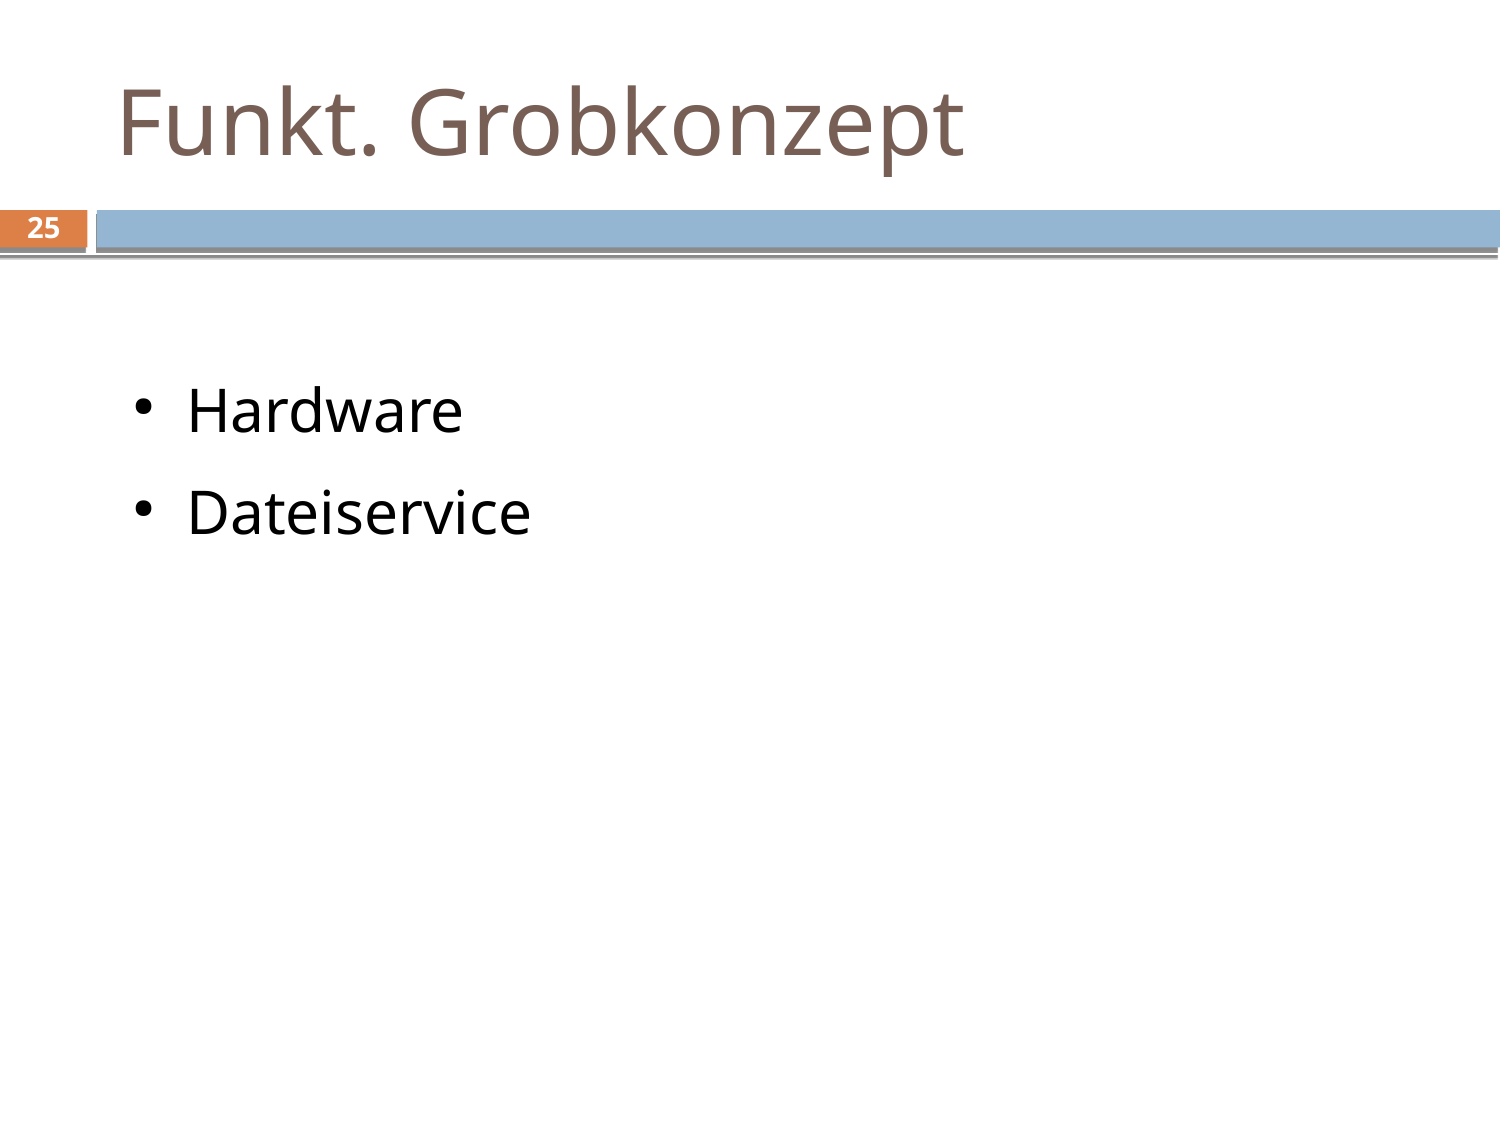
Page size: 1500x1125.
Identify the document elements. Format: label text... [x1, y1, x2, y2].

list Hardware Dateiservice [100, 262, 1438, 1000]
title Funkt. Grobkonzept [100, 37, 1438, 200]
